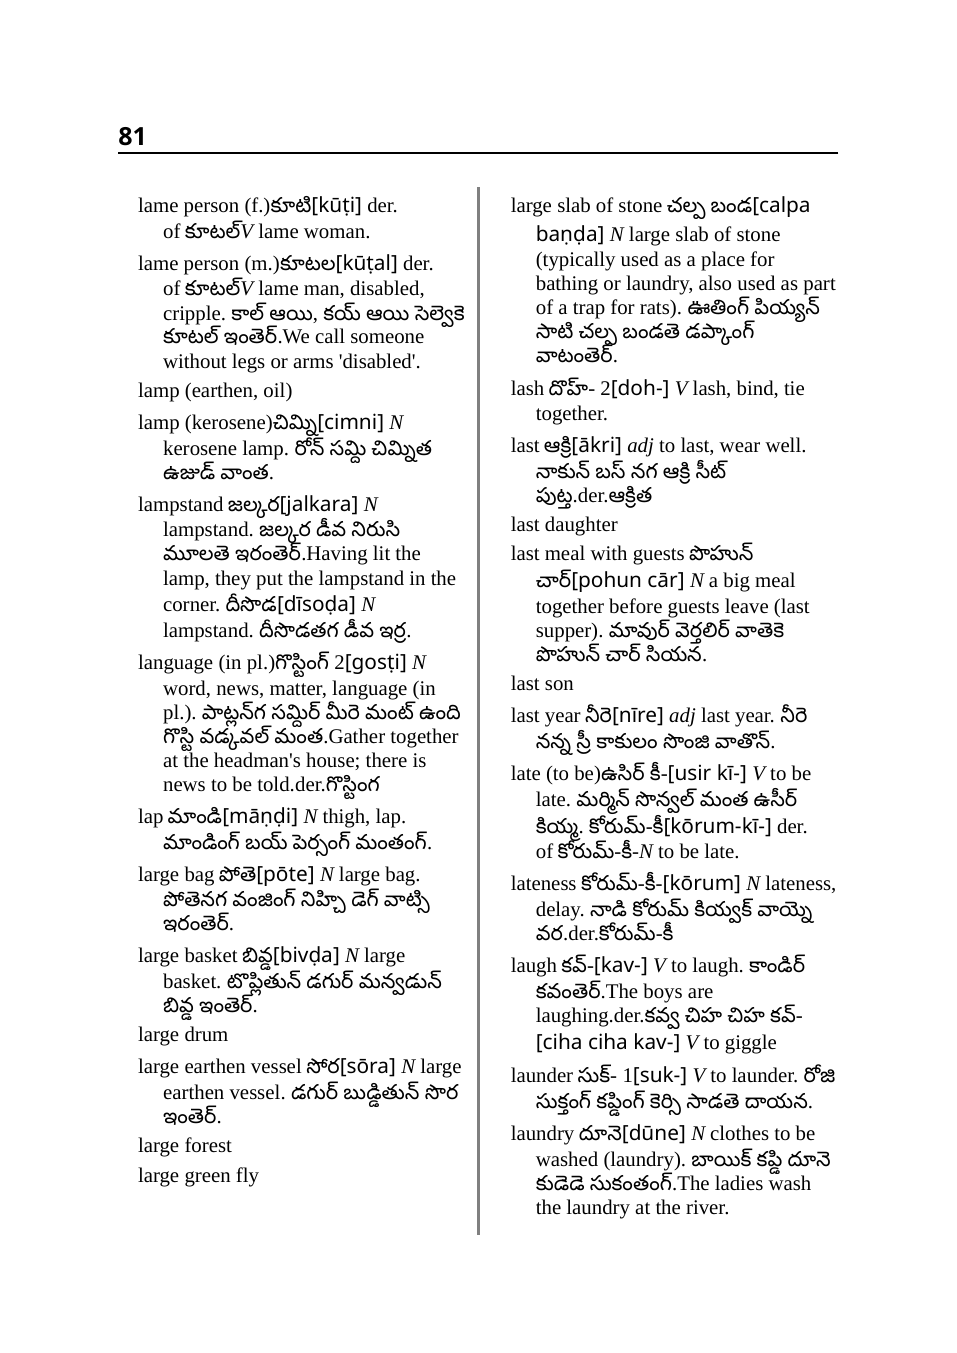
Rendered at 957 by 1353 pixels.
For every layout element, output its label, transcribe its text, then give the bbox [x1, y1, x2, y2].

text last yearనీరె[nīre] adj last year. నీరె నన్న స్రీ కాకులం సొంజి వాతొన్. [492, 697, 837, 755]
text lastఆక్రి[ākri] adj to last, wear well. నాకున్ బస్ నగ ఆక్రి సీట్ పుట్త.der.ఆక్రిత [492, 427, 837, 509]
text large forest [119, 1130, 465, 1159]
text late (to be)ఉసిర్ కీ-[usir kī-] V to be late. మర్మిన్ సొన్వల్ మంత ఉసీర్ కియ్మ. కోరుమ్-కీ[kōrum-kī-] der. ofకోరుమ్-కీ-N to be late. [492, 755, 837, 865]
text large basketబివ్డ[bivḍa] N large basket. టొప్లితున్ డగుర్ మన్వడున్ బివ్డ ఇంతెర్. [119, 937, 465, 1019]
text lamp (earthen, oil) [119, 375, 465, 404]
text last daughter [492, 509, 837, 538]
text large earthen vesselసోర[sōra] N large earthen vessel. డగుర్ బుడ్డితున్ సొర ఇంతెర్. [119, 1048, 465, 1130]
text lamp (kerosene)చిమ్ని[cimni] N kerosene lamp. రోన్ సమ్ది చిమ్నిత ఉజుడ్ వాంత. [119, 404, 465, 486]
text launderసుక్- 1[suk-] V to launder. రోజి సుక్తంగ్ కప్డింగ్ కెర్సి సాడతె దాయన. [492, 1057, 837, 1115]
text large bagపోతె[pōte] N large bag. పోతెనగ వంజింగ్ నిహ్చి డెగ్ వాట్సి ఇరంతెర్. [119, 856, 465, 937]
text laundryదూనె[dūne] N clothes to be washed (laundry). బాయిక్ కప్డి దూనె కుడెడె సుకంతంగ్.The ladies wash the laundry at the river. [492, 1115, 837, 1223]
text laughకవ్-[kav-] V to laugh. కాండిర్ కవంతెర్.The boys are laughing.der.కవ్వ చిహ చిహ కవ్-[ciha ciha kav-] V to giggle [492, 947, 837, 1057]
text large slab of stoneచల్ప బండ[calpa baṇḍa] N large slab of stone (typically used as a place for bathing or laundry, also used as part of a trap for rats). ఊతింగ్ పియ్యన్ సాటి చల్ప బండతె డప్కాంగ్ వాటంతెర్. [492, 188, 837, 369]
text lame person (m.)కూటల[kūṭal] der. ofకూటల్V lame man, disabled, cripple. కాల్ ఆయి, కయ్ ఆయి సెల్వెకె కూటల్ ఇంతెర్.We call someone without legs or arms 'disabled'. [119, 245, 465, 375]
text last meal with guestsపొహున్‌ చార్[pohun cār] N a big meal together before guests leave (last supper). మావుర్ వెర్తలిర్ వాతెకె పొహున్ చార్ సియన. [492, 538, 837, 668]
text latenessకోరుమ్-కీ-[kōrum] N lateness, delay. నాడి కోరుమ్ కియ్వక్ వాయ్నె వర.der.కోరుమ్-కీ [492, 865, 837, 947]
text large drum [119, 1019, 465, 1048]
text language (in pl.)గొస్టింగ్ 2[gosṭi] N word, news, matter, language (in pl.). పాట్లన్‌గ సమ్దిర్ మీరె మంట్ ఉంది గొస్టి వడ్కవల్ మంత.Gather together at the headman's house; there is news to be told.der.గొస్టింగ [119, 644, 465, 798]
text large green fly [119, 1159, 465, 1191]
text lashదొహ్- 2[doh-] V lash, bind, tie together. [492, 369, 837, 427]
text last son [492, 668, 837, 697]
text lapమాండి[māṇḍi] N thigh, lap. మాండింగ్ బయ్ పెర్సంగ్ మంతంగ్. [119, 798, 465, 856]
text lame person (f.)కూటి[kūṭi] der. ofకూటల్V lame woman. [119, 188, 465, 245]
text lampstandజల్కర[jalkara] N lampstand. జల్కర డీవ నిరుసి మూలతె ఇరంతెర్.Having lit the lamp, they put the lampstand in the corner. దీసొడ[dīsoḍa] N lampstand. దీసొడతగ డీవ ఇర్ర. [119, 486, 465, 644]
